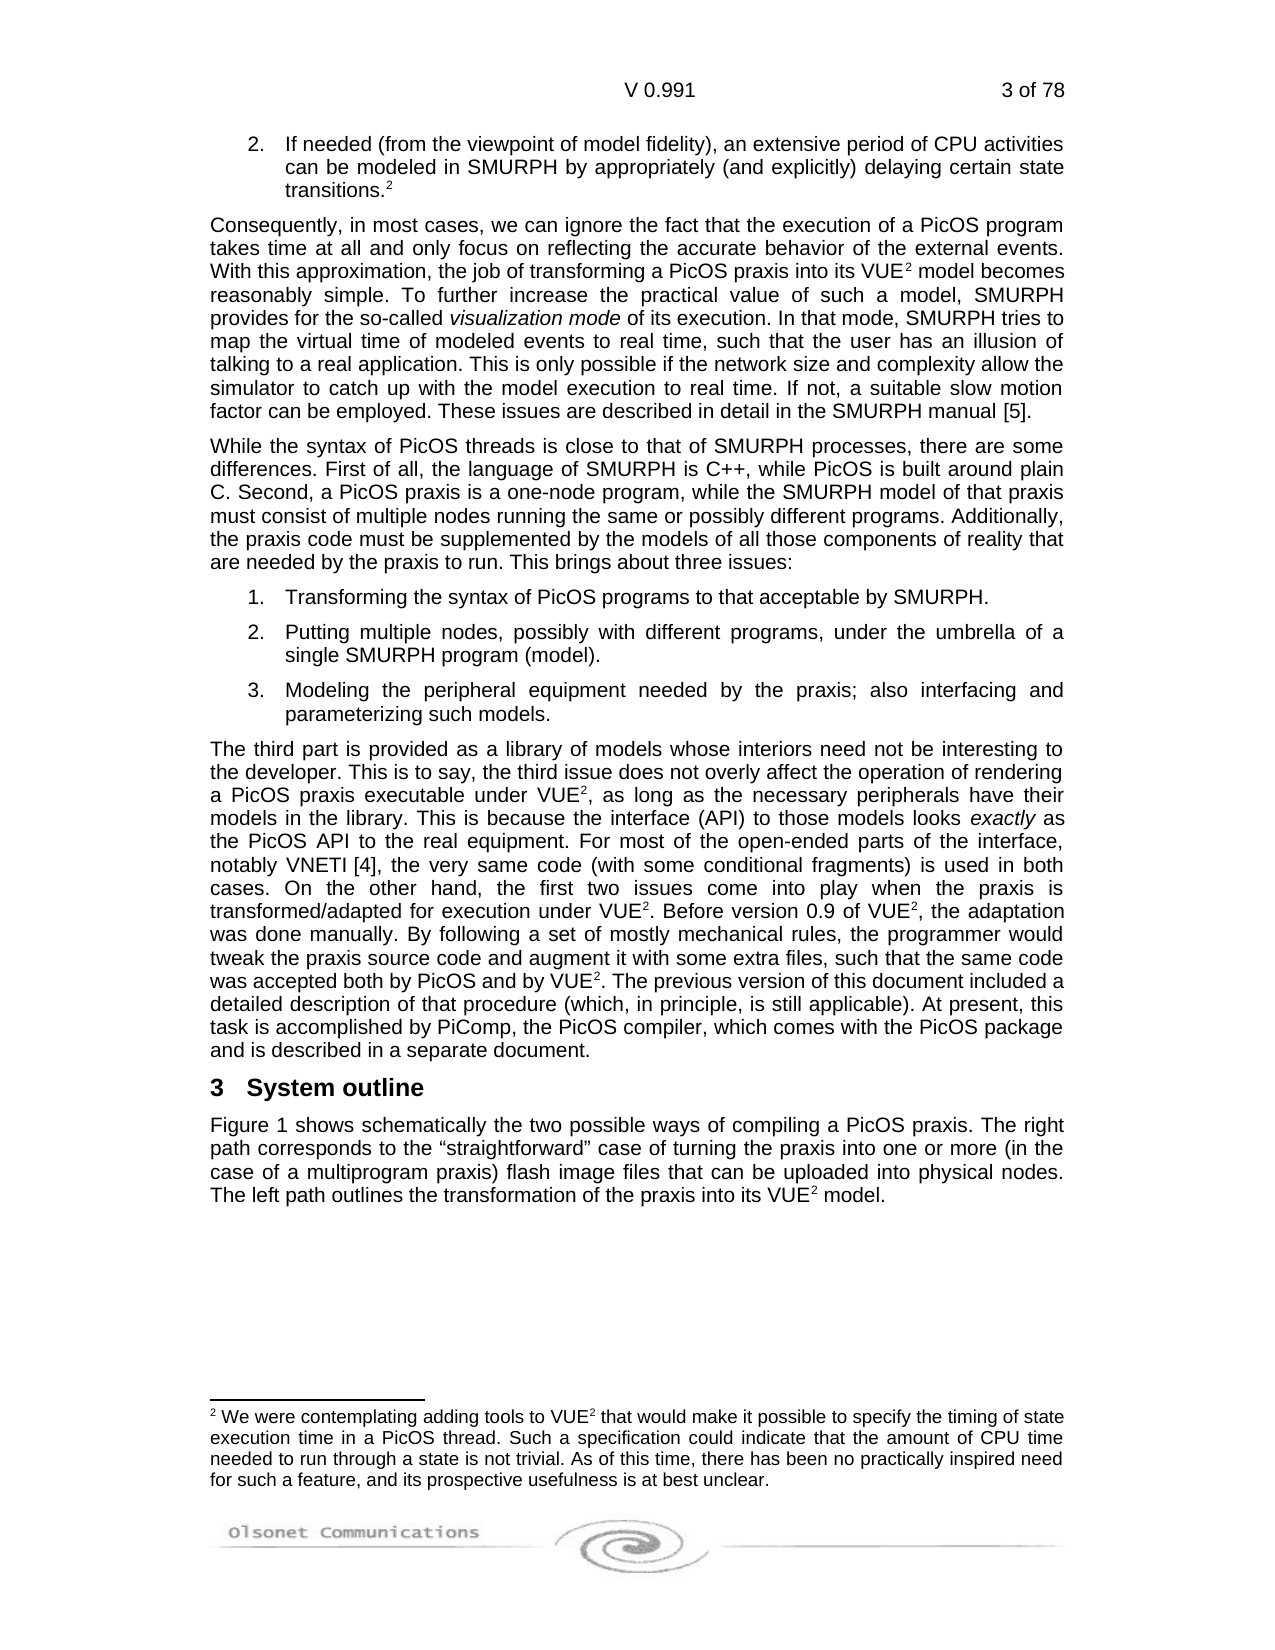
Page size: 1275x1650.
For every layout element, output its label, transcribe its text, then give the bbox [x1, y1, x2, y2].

subtitle System outline [210, 1074, 1065, 1102]
list Transforming the syntax of PicOS programs to that acceptable by SMURPH. [247, 586, 1065, 609]
picture [210, 1504, 1065, 1596]
list Putting multiple nodes, possibly with different programs, under the umbrella of a single SMURPH program (model). [247, 621, 1065, 667]
list We were contemplating adding tools to VUE2 that would make it possible to specify the timing of state execution time in a PicOS thread. Such a specification could indicate that the amount of CPU time needed to run through a state is not trivial. As of this time, there has been no practically inspired need for such a feature, and its prospective usefulness is at best unclear. [210, 1406, 1065, 1490]
text While the syntax of PicOS threads is close to that of SMURPH processes, there are some differences. First of all, the language of SMURPH is C++, while PicOS is built around plain C. Second, a PicOS praxis is a one-node program, while the SMURPH model of that praxis must consist of multiple nodes running the same or possibly different programs. Additionally, the praxis code must be supplemented by the models of all those components of reality that are needed by the praxis to run. This brings about three issues: [210, 434, 1065, 574]
text The third part is provided as a library of models whose interiors need not be interesting to the developer. This is to say, the third issue does not overly affect the operation of rendering a PicOS praxis executable under VUE2, as long as the necessary peripherals have their models in the library. This is because the interface (API) to those models looks exactly as the PicOS API to the real equipment. For most of the open-ended parts of the interface, notably VNETI [4], the very same code (with some conditional fragments) is used in both cases. On the other hand, the first two issues come into play when the praxis is transformed/adapted for execution under VUE2. Before version 0.9 of VUE2, the adaptation was done manually. By following a set of mostly mechanical rules, the programmer would tweak the praxis source code and augment it with some extra files, such that the same code was accepted both by PicOS and by VUE2. The previous version of this document included a detailed description of that procedure (which, in principle, is still applicable). At present, this task is accomplished by PiComp, the PicOS compiler, which comes with the PicOS package and is described in a separate document. [210, 737, 1065, 1062]
list If needed (from the viewpoint of model fidelity), an extensive period of CPU activities can be modeled in SMURPH by appropriately (and explicitly) delaying certain state transitions. [247, 132, 1065, 202]
text Figure 1 shows schematically the two possible ways of compiling a PicOS praxis. The right path corresponds to the “straightforward” case of turning the praxis into one or more (in the case of a multiprogram praxis) flash image files that can be uploaded into physical nodes. The left path outlines the transformation of the praxis into its VUE2 model. [210, 1114, 1065, 1207]
text Consequently, in most cases, we can ignore the fact that the execution of a PicOS program takes time at all and only focus on reflecting the accurate behavior of the external events. With this approximation, the job of transforming a PicOS praxis into its VUE2 model becomes reasonably simple. To further increase the practical value of such a model, SMURPH provides for the so-called visualization mode of its execution. In that mode, SMURPH tries to map the virtual time of modeled events to real time, such that the user has an illusion of talking to a real application. This is only possible if the network size and complexity allow the simulator to catch up with the model execution to real time. If not, a suitable slow motion factor can be employed. These issues are described in detail in the SMURPH manual [5]. [210, 214, 1065, 423]
list Modeling the peripheral equipment needed by the praxis; also interfacing and parameterizing such models. [247, 679, 1065, 725]
